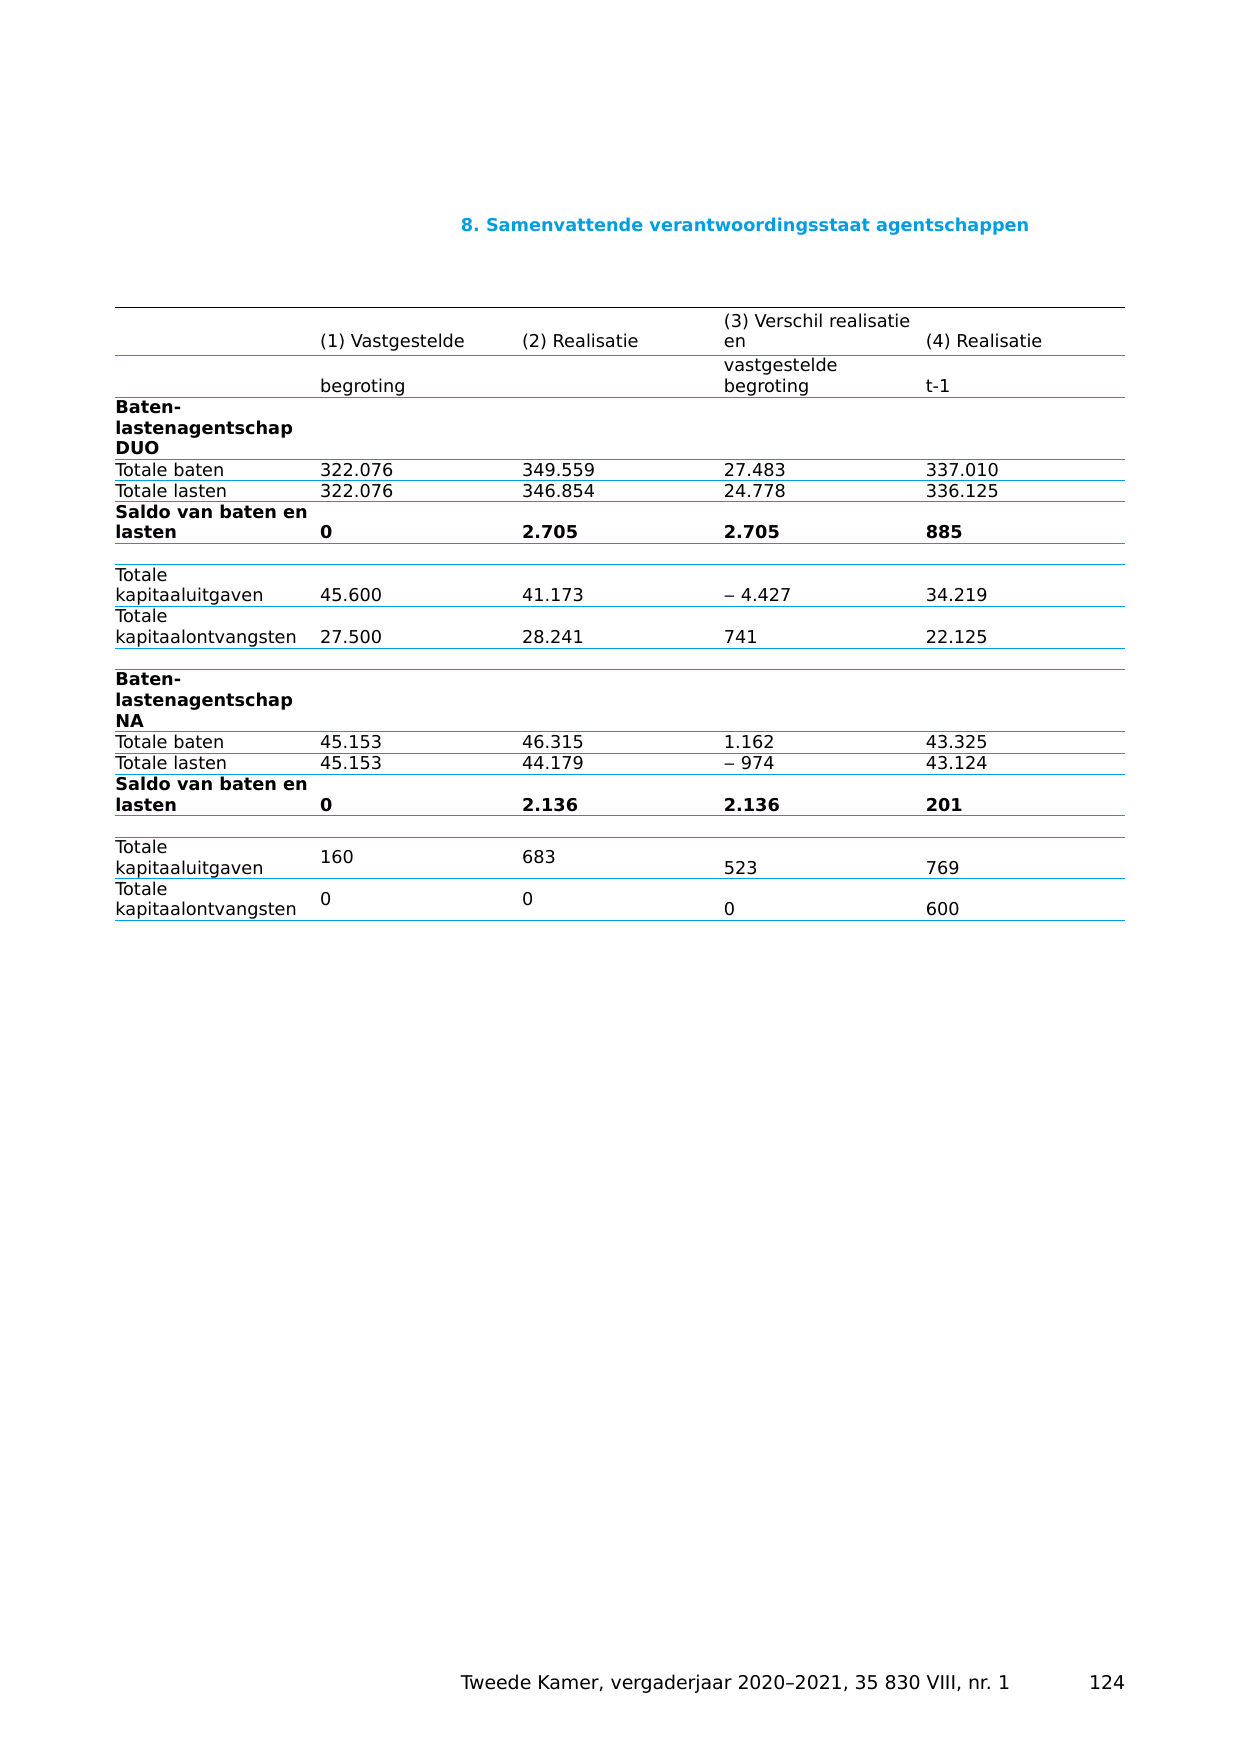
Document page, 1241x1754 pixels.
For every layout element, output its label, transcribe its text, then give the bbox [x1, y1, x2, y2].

table_cell Saldo van baten en lasten [115, 502, 317, 543]
table_cell 346.854 [519, 481, 721, 501]
table_cell Totale baten [115, 732, 317, 752]
table_cell 0 [519, 879, 721, 920]
table_cell 741 [721, 607, 923, 648]
table_cell t-1 [923, 356, 1125, 397]
table_cell (2) Realisatie [519, 308, 721, 355]
table_cell 0 [317, 775, 519, 815]
table_cell 523 [721, 838, 923, 878]
table_cell Saldo van baten en lasten [115, 775, 317, 815]
table_cell [519, 649, 721, 669]
table_cell 683 [519, 838, 721, 878]
table_cell [519, 816, 721, 836]
table_cell ‒ 4.427 [721, 565, 923, 606]
table_cell 2.705 [721, 502, 923, 543]
table_cell [923, 670, 1125, 731]
table_cell 43.124 [923, 754, 1125, 773]
table_cell 336.125 [923, 481, 1125, 501]
table_cell 0 [721, 879, 923, 920]
table_cell Baten-lastenagentschap NA [115, 670, 317, 731]
table_cell 2.705 [519, 502, 721, 543]
table_cell [519, 398, 721, 459]
table_cell [317, 398, 519, 459]
table_header Tabel 66 Samenvattende verantwoordingsstaat 2020 inzake baten-lastenagentschappen van het Ministerie van Onderwijs, Cultuur en Wetenschap (VIII) (bedragen x € 1.000) [115, 259, 1125, 307]
table_cell Totale lasten [115, 754, 317, 773]
table_cell [115, 649, 317, 669]
table_cell 27.500 [317, 607, 519, 648]
table_cell [115, 356, 317, 397]
table_cell [115, 544, 317, 564]
table_cell (1) Vastgestelde [317, 308, 519, 355]
table_cell 322.076 [317, 460, 519, 480]
table_cell 22.125 [923, 607, 1125, 648]
table_cell 2.136 [721, 775, 923, 815]
table_cell (3) Verschil realisatie en [721, 308, 923, 355]
table_cell [721, 544, 923, 564]
table_cell Totale kapitaalontvangsten [115, 607, 317, 648]
table_cell 46.315 [519, 732, 721, 752]
table_cell 44.179 [519, 754, 721, 773]
table_cell 885 [923, 502, 1125, 543]
table_cell [115, 816, 317, 836]
table_cell 45.600 [317, 565, 519, 606]
title 8. Samenvattende verantwoordingsstaat agentschappen [461, 213, 1125, 236]
table_cell 201 [923, 775, 1125, 815]
table_cell 43.325 [923, 732, 1125, 752]
table_cell 24.778 [721, 481, 923, 501]
table_cell [519, 544, 721, 564]
table_cell 0 [317, 502, 519, 543]
table_cell [721, 816, 923, 836]
table_cell Totale kapitaaluitgaven [115, 838, 317, 878]
table_cell 322.076 [317, 481, 519, 501]
table_cell (4) Realisatie [923, 308, 1125, 355]
table_cell 0 [317, 879, 519, 920]
table_cell 349.559 [519, 460, 721, 480]
table_cell ‒ 974 [721, 754, 923, 773]
table_cell [923, 816, 1125, 836]
table_cell [721, 398, 923, 459]
table_cell Totale kapitaalontvangsten [115, 879, 317, 920]
table_cell begroting [317, 356, 519, 397]
table_cell [721, 649, 923, 669]
table_cell 769 [923, 838, 1125, 878]
table_cell [317, 649, 519, 669]
table_cell [317, 816, 519, 836]
table_cell 34.219 [923, 565, 1125, 606]
table_cell [923, 649, 1125, 669]
table_cell 600 [923, 879, 1125, 920]
table_cell 337.010 [923, 460, 1125, 480]
table_cell 45.153 [317, 754, 519, 773]
table_cell Baten-lastenagentschap DUO [115, 398, 317, 459]
table_cell [721, 670, 923, 731]
table_cell Totale lasten [115, 481, 317, 501]
table_cell Totale kapitaaluitgaven [115, 565, 317, 606]
table_cell [519, 356, 721, 397]
table_cell 1.162 [721, 732, 923, 752]
table_cell [519, 670, 721, 731]
table_cell 28.241 [519, 607, 721, 648]
table_cell [115, 308, 317, 355]
table_cell 160 [317, 838, 519, 878]
table_cell [923, 544, 1125, 564]
table_cell Totale baten [115, 460, 317, 480]
table_cell 45.153 [317, 732, 519, 752]
table_cell [317, 544, 519, 564]
table_cell 41.173 [519, 565, 721, 606]
table_cell [317, 670, 519, 731]
table_cell [923, 398, 1125, 459]
table_cell vastgestelde begroting [721, 356, 923, 397]
table_cell 27.483 [721, 460, 923, 480]
table_cell 2.136 [519, 775, 721, 815]
